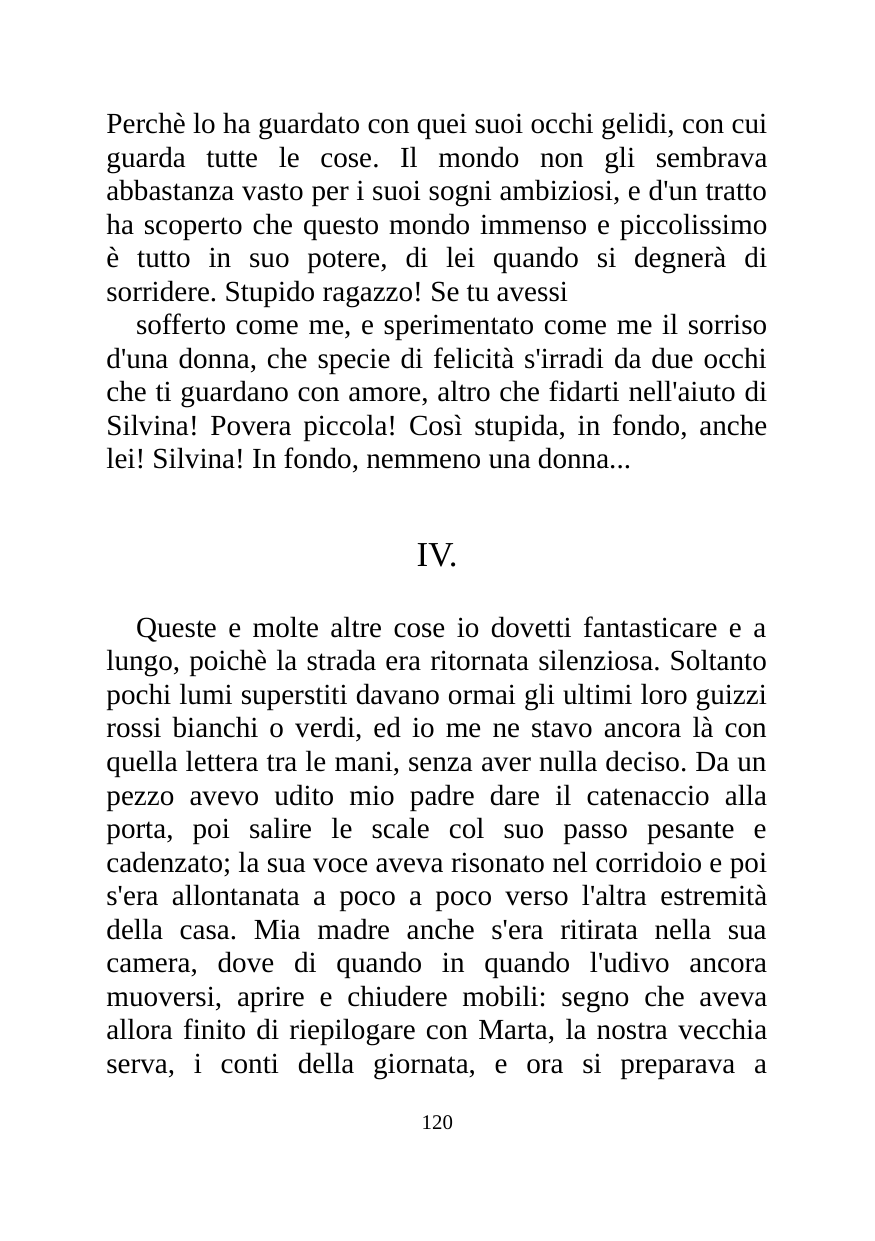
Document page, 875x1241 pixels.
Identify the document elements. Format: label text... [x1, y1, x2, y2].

text Queste e molte altre cose io dovetti fantasticare e a lungo, poichè la strada era ritornata silenziosa. Soltanto pochi lumi superstiti davano ormai gli ultimi loro guizzi rossi bianchi o verdi, ed io me ne stavo ancora là con quella lettera tra le mani, senza aver nulla deciso. Da un pezzo avevo udito mio padre dare il catenaccio alla porta, poi salire le scale col suo passo pesante e cadenzato; la sua voce aveva risonato nel corridoio e poi s'era allontanata a poco a poco verso l'altra estremità della casa. Mia madre anche s'era ritirata nella sua camera, dove di quando in quando l'udivo ancora muoversi, aprire e chiudere mobili: segno che aveva allora finito di riepilogare con Marta, la nostra vecchia serva, i conti della giornata, e ora si preparava a [106, 610, 768, 1079]
text Perchè lo ha guardato con quei suoi occhi gelidi, con cui guarda tutte le cose. Il mondo non gli sembrava abbastanza vasto per i suoi sogni ambiziosi, e d'un tratto ha scoperto che questo mondo immenso e piccolissimo è tutto in suo potere, di lei quando si degnerà di sorridere. Stupido ragazzo! Se tu avessi [106, 106, 768, 307]
text sofferto come me, e sperimentato come me il sorriso d'una donna, che specie di felicità s'irradi da due occhi che ti guardano con amore, altro che fidarti nell'aiuto di Silvina! Povera piccola! Così stupida, in fondo, anche lei! Silvina! In fondo, nemmeno una donna... [106, 307, 768, 475]
subtitle IV. [106, 534, 768, 574]
